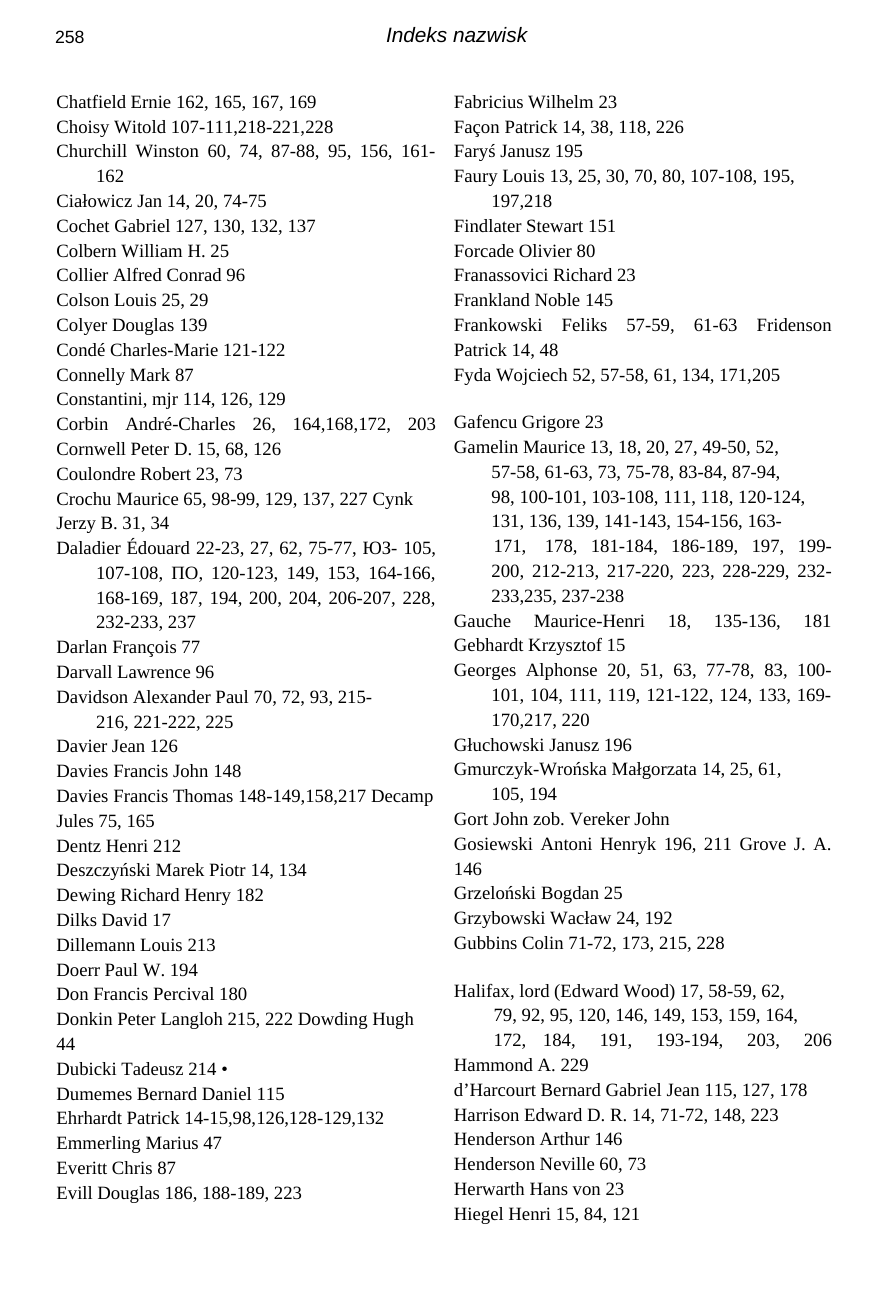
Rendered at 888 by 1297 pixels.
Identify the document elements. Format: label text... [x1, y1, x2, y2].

text Corbin André-Charles 26, 164,168,172, 203 Cornwell Peter D. 15, 68, 126 [56, 413, 436, 459]
text Gosiewski Antoni Henryk 196, 211 Grove J. A. 146 [454, 833, 832, 879]
text Gamelin Maurice 13, 18, 20, 27, 49-50, 52, [454, 436, 832, 457]
text Constantini, mjr 114, 126, 129 [56, 388, 436, 410]
text Choisy Witold 107-111,218-221,228 [56, 116, 436, 137]
text Henderson Neville 60, 73 [454, 1153, 832, 1174]
text Darvall Lawrence 96 [56, 661, 436, 682]
text Colson Louis 25, 29 [56, 289, 436, 311]
text 79, 92, 95, 120, 146, 149, 153, 159, 164, [454, 1004, 832, 1026]
text Fyda Wojciech 52, 57-58, 61, 134, 171,205 [454, 363, 832, 385]
text Don Francis Percival 180 [56, 983, 436, 1005]
text 216, 221-222, 225 [56, 711, 436, 732]
text Gafencu Grigore 23 [454, 411, 832, 433]
text Gauche Maurice-Henri 18, 135-136, 181 Gebhardt Krzysztof 15 [454, 609, 832, 656]
text Indeks nazwisk [386, 23, 529, 47]
text Davier Jean 126 [56, 735, 436, 757]
text 197,218 [454, 190, 832, 211]
text Donkin Peter Langloh 215, 222 Dowding Hugh 44 [56, 1008, 436, 1054]
text Cochet Gabriel 127, 130, 132, 137 [56, 215, 436, 236]
text Herwarth Hans von 23 [454, 1178, 832, 1199]
text Doerr Paul W. 194 [56, 958, 436, 980]
text 57-58, 61-63, 73, 75-78, 83-84, 87-94, [454, 461, 832, 482]
text Halifax, lord (Edward Wood) 17, 58-59, 62, [454, 979, 832, 1001]
text Façon Patrick 14, 38, 118, 226 [454, 116, 832, 137]
text d’Harcourt Bernard Gabriel Jean 115, 127, 178 [454, 1079, 832, 1100]
text Deszczyński Marek Piotr 14, 134 [56, 859, 436, 881]
list 178, 181-184, 186-189, 197, 199- 200, 212-213, 217-220, 223, 228-229, 232-233,235, 237-238 [491, 535, 832, 606]
text Forcade Olivier 80 [454, 239, 832, 261]
text Franassovici Richard 23 [454, 264, 832, 286]
text Głuchowski Janusz 196 [454, 733, 832, 755]
text Darlan François 77 [56, 636, 436, 658]
text Georges Alphonse 20, 51, 63, 77-78, 83, 100- 101, 104, 111, 119, 121-122, 124, 133, 169-170,217, 220 [454, 659, 832, 730]
text Connelly Mark 87 [56, 363, 436, 385]
text Dubicki Tadeusz 214 • [56, 1058, 436, 1079]
text Frankowski Feliks 57-59, 61-63 Fridenson Patrick 14, 48 [454, 314, 832, 360]
text Hiegel Henri 15, 84, 121 [454, 1203, 832, 1224]
text Davidson Alexander Paul 70, 72, 93, 215- [56, 686, 436, 707]
text Dentz Henri 212 [56, 834, 436, 856]
text Ehrhardt Patrick 14-15,98,126,128-129,132 Emmerling Marius 47 [56, 1107, 436, 1153]
text 131, 136, 139, 141-143, 154-156, 163- [454, 510, 832, 532]
text Davies Francis John 148 [56, 760, 436, 782]
text Fabricius Wilhelm 23 [454, 91, 832, 112]
text Evill Douglas 186, 188-189, 223 [56, 1182, 436, 1203]
text Grzeloński Bogdan 25 [454, 882, 832, 904]
text Condé Charles-Marie 121-122 [56, 339, 436, 360]
text Ciałowicz Jan 14, 20, 74-75 [56, 190, 436, 211]
text Gort John zob. Vereker John [454, 808, 832, 829]
text Gubbins Colin 71-72, 173, 215, 228 [454, 932, 832, 953]
text 98, 100-101, 103-108, 111, 118, 120-124, [454, 486, 832, 507]
text 258 [55, 27, 91, 48]
text Crochu Maurice 65, 98-99, 129, 137, 227 Cynk Jerzy B. 31, 34 [56, 487, 436, 534]
text Davies Francis Thomas 148-149,158,217 Decamp Jules 75, 165 [56, 785, 436, 831]
text Colbern William H. 25 [56, 239, 436, 261]
text Faryś Janusz 195 [454, 140, 832, 162]
text Everitt Chris 87 [56, 1157, 436, 1178]
text Coulondre Robert 23, 73 [56, 463, 436, 484]
text Daladier Édouard 22-23, 27, 62, 75-77, ЮЗ- 105, 107-108, ПО, 120-123, 149, 153, 164-166, 168-169, 187, 194, 200, 204, 206-207, 228, 232-233, 237 [56, 537, 436, 633]
text Grzybowski Wacław 24, 192 [454, 907, 832, 928]
text Dillemann Louis 213 [56, 934, 436, 955]
list 184, 191, 193-194, 203, 206 Hammond A. 229 [454, 1029, 832, 1075]
text Churchill Winston 60, 74, 87-88, 95, 156, 161-162 [56, 140, 436, 187]
text Dewing Richard Henry 182 [56, 884, 436, 906]
text Collier Alfred Conrad 96 [56, 264, 436, 286]
text Henderson Arthur 146 [454, 1128, 832, 1150]
text 105, 194 [454, 783, 832, 804]
text Chatfield Ernie 162, 165, 167, 169 [56, 91, 436, 112]
text Colyer Douglas 139 [56, 314, 436, 335]
text Gmurczyk-Wrońska Małgorzata 14, 25, 61, [454, 758, 832, 780]
text Harrison Edward D. R. 14, 71-72, 148, 223 [454, 1103, 832, 1125]
text Frankland Noble 145 [454, 289, 832, 311]
text Faury Louis 13, 25, 30, 70, 80, 107-108, 195, [454, 165, 832, 187]
text Dumemes Bernard Daniel 115 [56, 1082, 436, 1104]
text Dilks David 17 [56, 909, 436, 930]
text Findlater Stewart 151 [454, 215, 832, 236]
